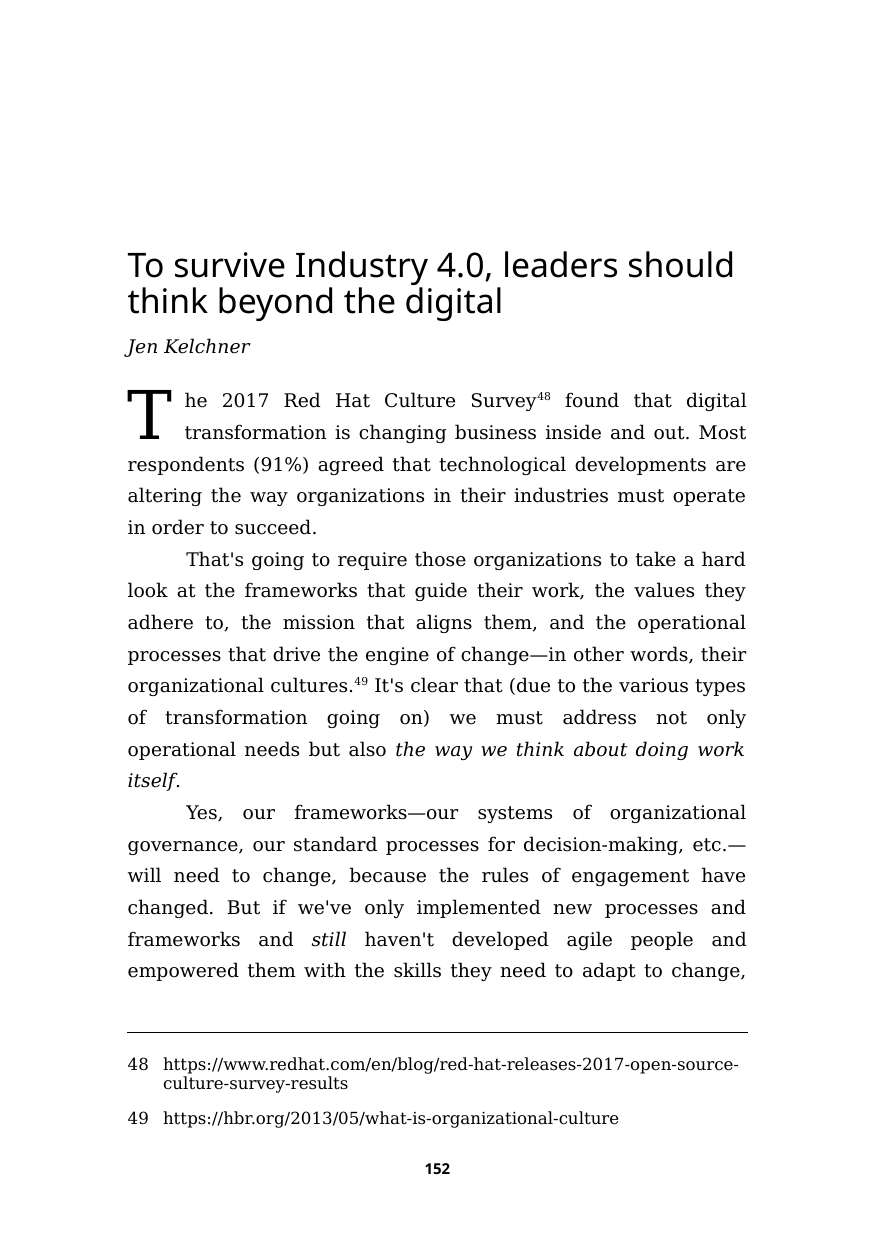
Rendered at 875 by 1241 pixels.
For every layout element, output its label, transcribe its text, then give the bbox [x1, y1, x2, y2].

text https://hbr.org/2013/05/what-is-organizational-culture [127, 1109, 747, 1128]
text Jen Kelchner [127, 336, 747, 358]
subtitle To survive Industry 4.0, leaders should think beyond the digital [127, 246, 747, 324]
text Yes, our frameworks—our systems of organizational governance, our standard processes for decision-making, etc.—will need to change, because the rules of engagement have changed. But if we've only implemented new processes and frameworks and still haven't developed agile people and empowered them with the skills they need to adapt to change, [127, 802, 747, 982]
text https://www.redhat.com/en/blog/red-hat-releases-2017-open-source-culture-survey-results [127, 1055, 747, 1094]
text That's going to require those organizations to take a hard look at the frameworks that guide their work, the values they adhere to, the mission that aligns them, and the operational processes that drive the engine of change—in other words, their organizational cultures. It's clear that (due to the various types of transformation going on) we must address not only operational needs but also the way we think about doing work itself. [127, 549, 747, 792]
text The 2017 Red Hat Culture Survey found that digital transformation is changing business inside and out. Most respondents (91%) agreed that technological developments are altering the way organizations in their industries must operate in order to succeed. [127, 391, 747, 539]
